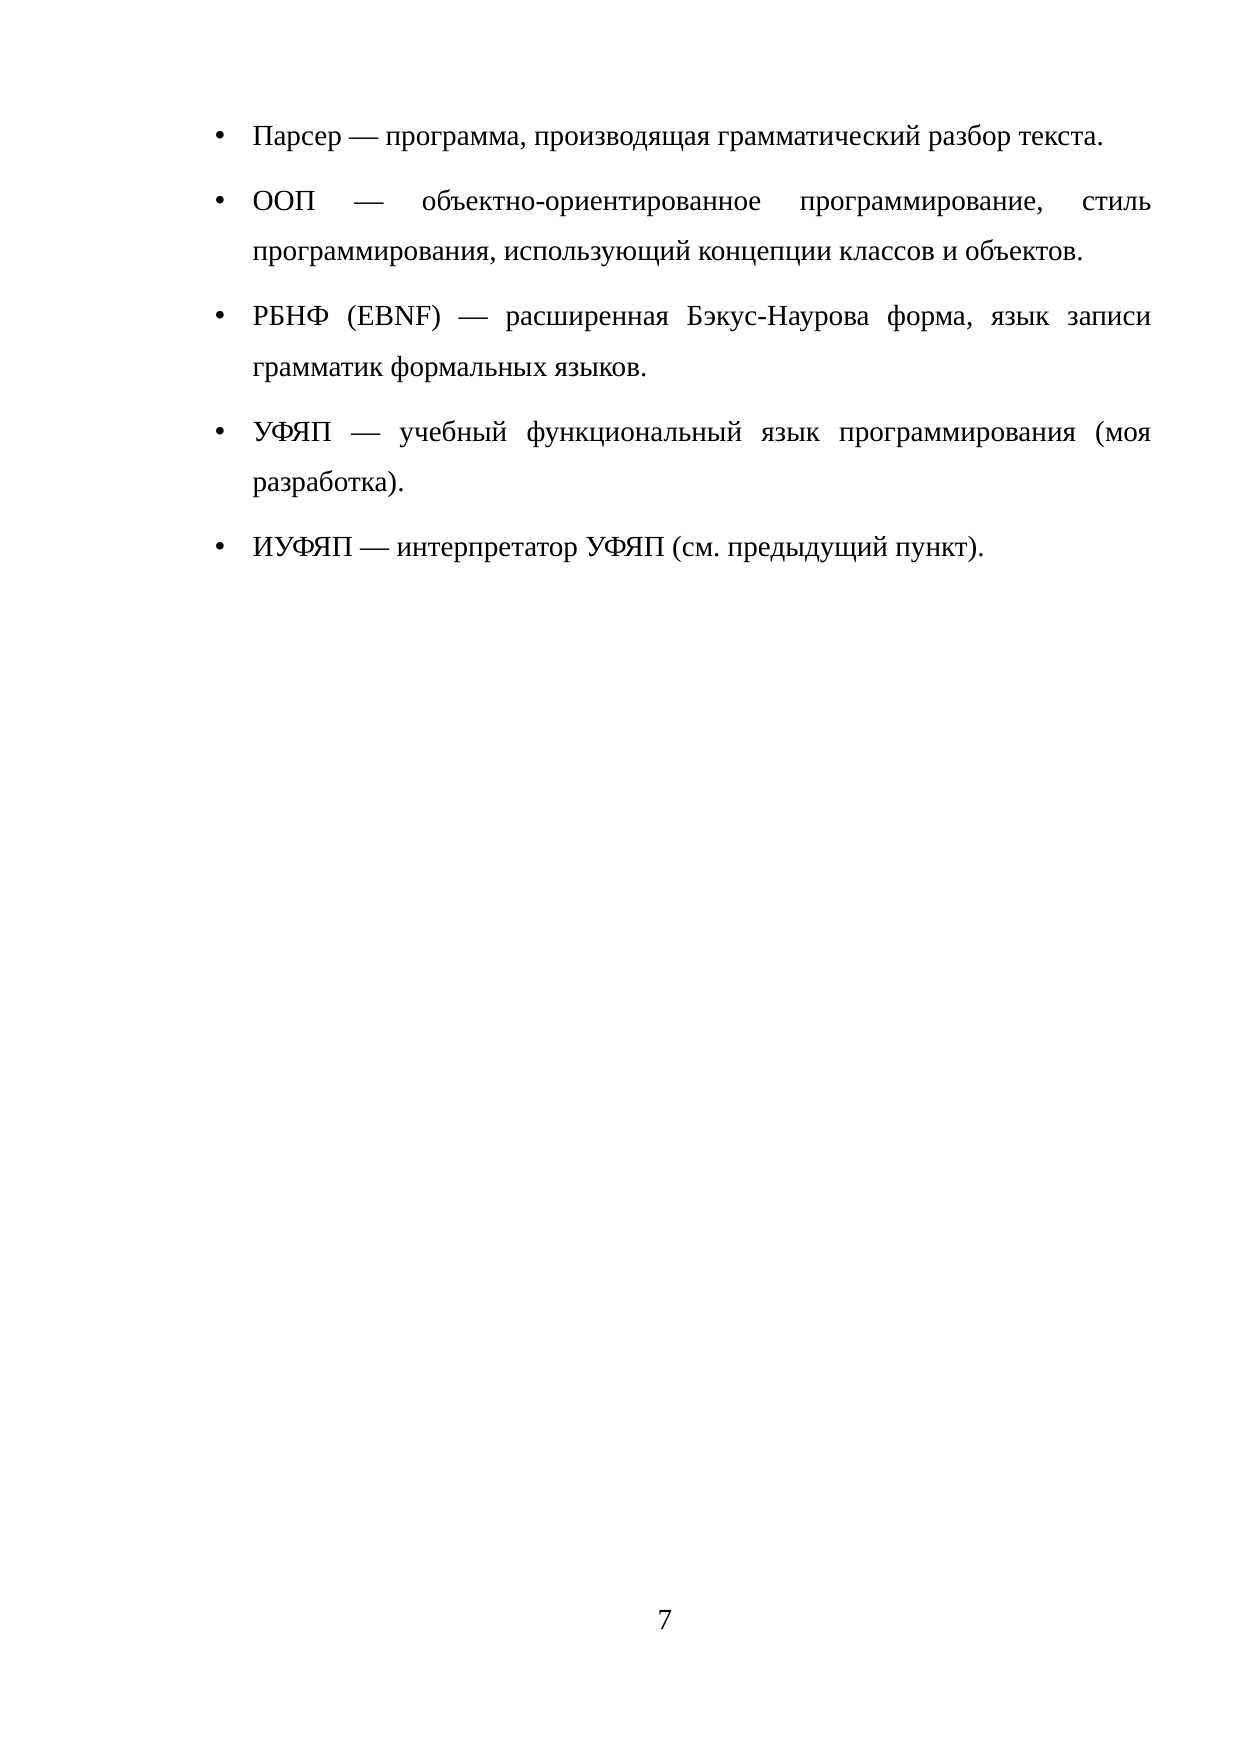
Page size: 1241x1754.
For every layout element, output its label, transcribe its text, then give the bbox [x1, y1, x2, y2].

list ООП — объектно-ориентированное программирование, стиль программирования, использующий концепции классов и объектов. [215, 183, 1152, 267]
list РБНФ (EBNF) — расширенная Бэкус-Наурова форма, язык записи грамматик формальных языков. [215, 298, 1152, 382]
list УФЯП — учебный функциональный язык программирования (моя разработка). [215, 414, 1152, 498]
list ИУФЯП — интерпретатор УФЯП (см. предыдущий пункт). [215, 529, 1152, 563]
list Парсер — программа, производящая грамматический разбор текста. [215, 118, 1152, 152]
